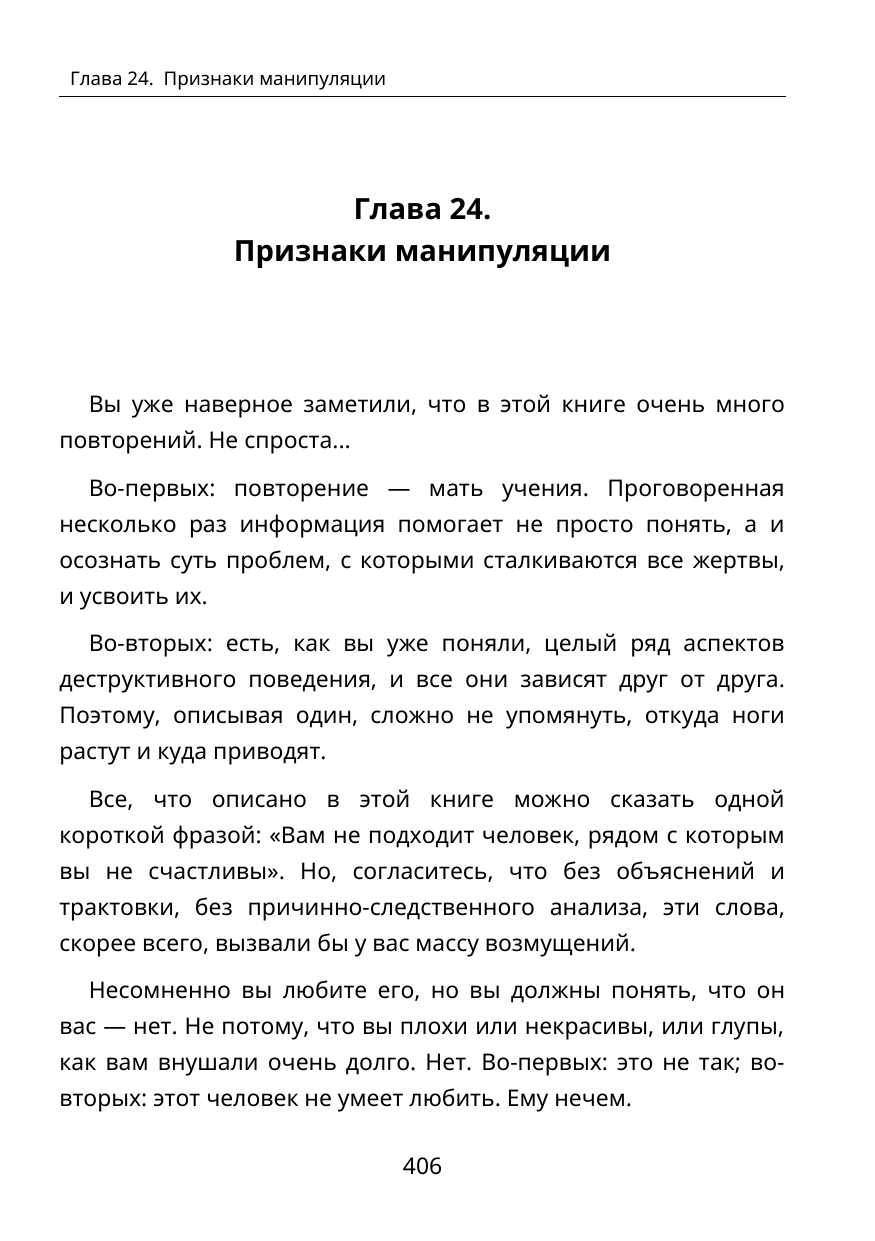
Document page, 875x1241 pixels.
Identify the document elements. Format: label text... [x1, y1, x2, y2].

subtitle Глава 24. Признаки манипуляции [59, 185, 786, 270]
text Несомненно вы любите его, но вы должны понять, что он вас — нет. Не потому, что вы плохи или некрасивы, или глупы, как вам внушали очень долго. Нет. Во-первых: это не так; во-вторых: этот человек не умеет любить. Ему нечем. [59, 974, 786, 1113]
text Во-вторых: есть, как вы уже поняли, целый ряд аспектов деструктивного поведения, и все они зависят друг от друга. Поэтому, описывая один, сложно не упомянуть, откуда ноги растут и куда приводят. [59, 627, 786, 766]
text Вы уже наверное заметили, что в этой книге очень много повторений. Не спроста... [59, 388, 786, 455]
text Все, что описано в этой книге можно сказать одной короткой фразой: «Вам не подходит человек, рядом с которым вы не счастливы». Но, согласитесь, что без объяснений и трактовки, без причинно-следственного анализа, эти слова, скорее всего, вызвали бы у вас массу возмущений. [59, 783, 786, 958]
text Во-первых: повторение — мать учения. Проговоренная несколько раз информация помогает не просто понять, а и осознать суть проблем, с которыми сталкиваются все жертвы, и усвоить их. [59, 472, 786, 611]
